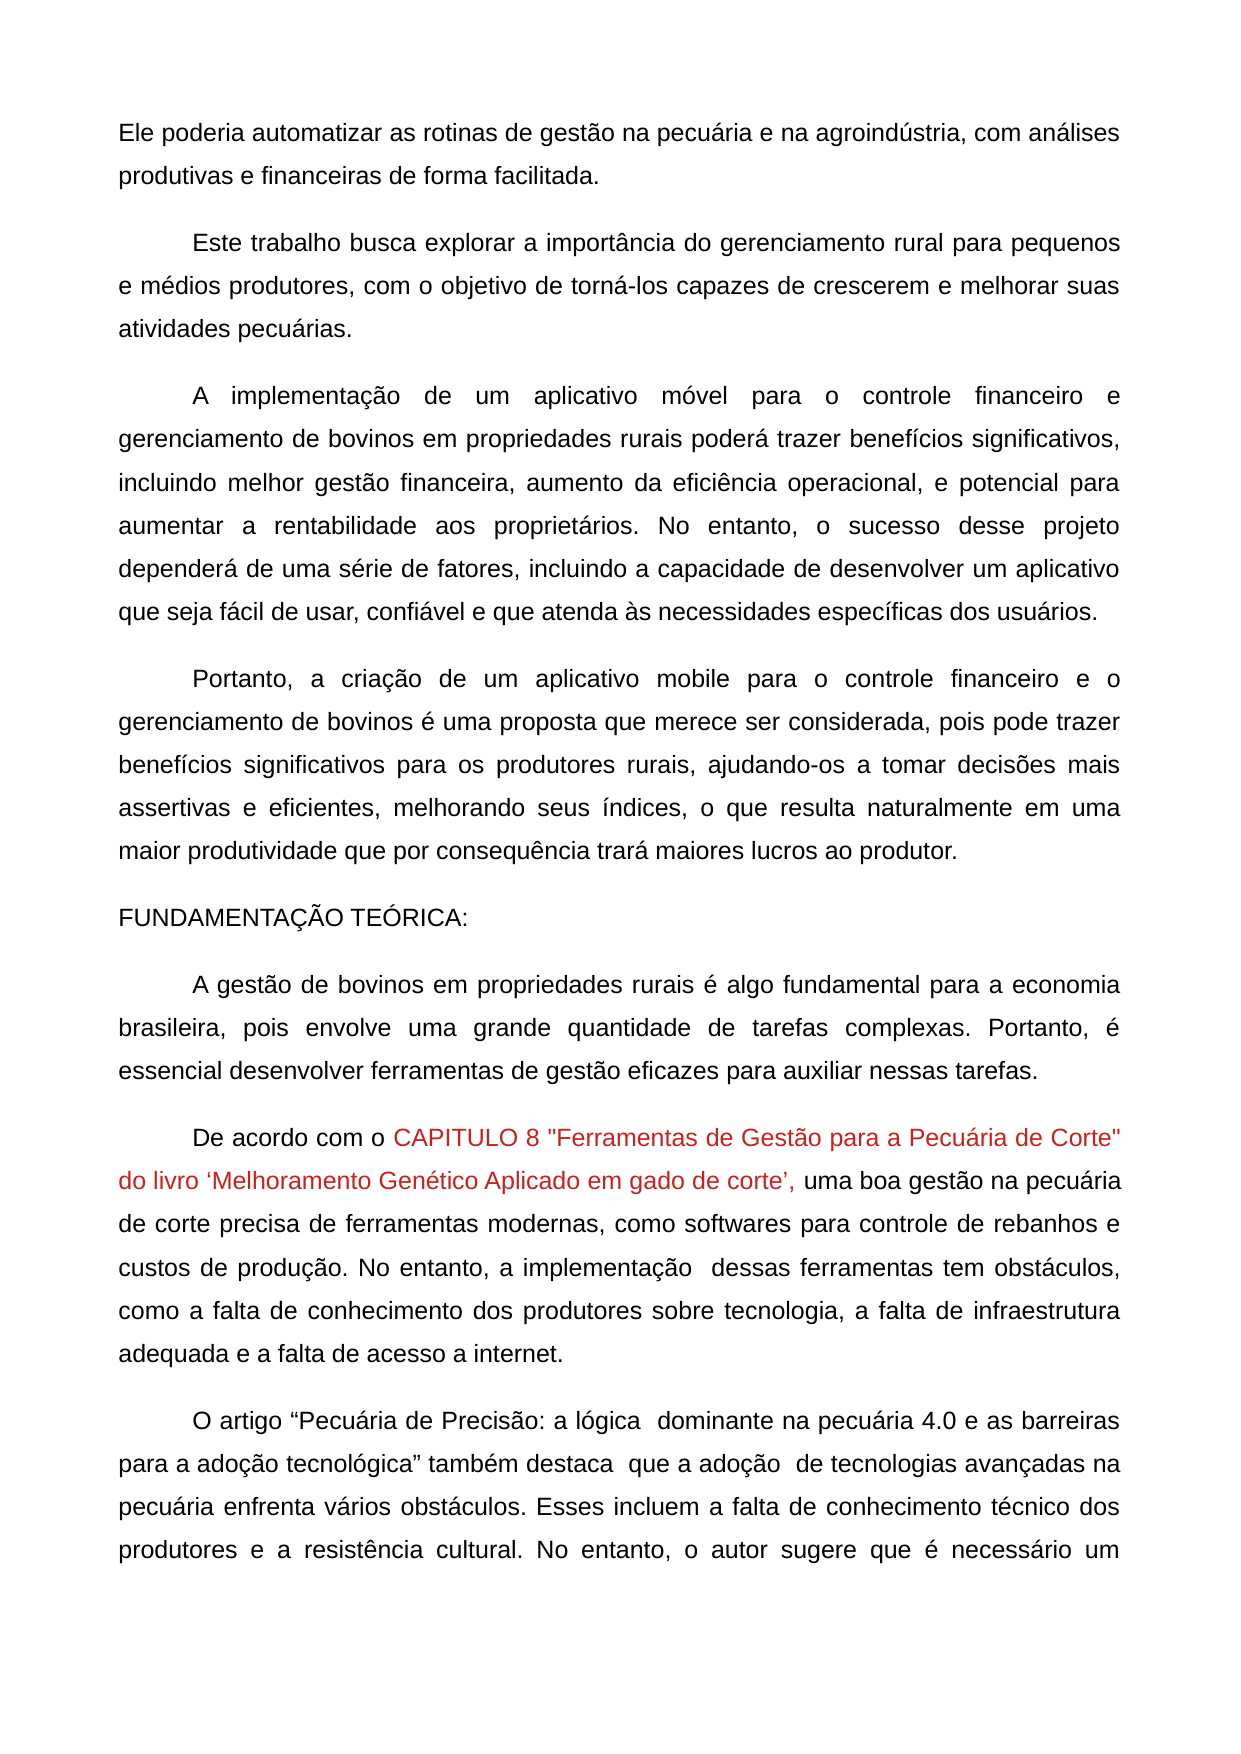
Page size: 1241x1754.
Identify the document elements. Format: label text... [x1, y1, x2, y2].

text FUNDAMENTAÇÃO TEÓRICA: [118, 903, 1122, 932]
text Ele poderia automatizar as rotinas de gestão na pecuária e na agroindústria, com análises produtivas e financeiras de forma facilitada. [118, 118, 1122, 190]
text Portanto, a criação de um aplicativo mobile para o controle financeiro e o gerenciamento de bovinos é uma proposta que merece ser considerada, pois pode trazer benefícios significativos para os produtores rurais, ajudando-os a tomar decisões mais assertivas e eficientes, melhorando seus índices, o que resulta naturalmente em uma maior produtividade que por consequência trará maiores lucros ao produtor. [118, 664, 1122, 865]
text De acordo com o CAPITULO 8 "Ferramentas de Gestão para a Pecuária de Corte" do livro ‘Melhoramento Genético Aplicado em gado de corte’, uma boa gestão na pecuária de corte precisa de ferramentas modernas, como softwares para controle de rebanhos e custos de produção. No entanto, a implementação dessas ferramentas tem obstáculos, como a falta de conhecimento dos produtores sobre tecnologia, a falta de infraestrutura adequada e a falta de acesso a internet. [118, 1123, 1122, 1367]
text O artigo “Pecuária de Precisão: a lógica dominante na pecuária 4.0 e as barreiras para a adoção tecnológica” também destaca que a adoção de tecnologias avançadas na pecuária enfrenta vários obstáculos. Esses incluem a falta de conhecimento técnico dos produtores e a resistência cultural. No entanto, o autor sugere que é necessário um [118, 1406, 1122, 1564]
text Este trabalho busca explorar a importância do gerenciamento rural para pequenos e médios produtores, com o objetivo de torná-los capazes de crescerem e melhorar suas atividades pecuárias. [118, 228, 1122, 343]
text A gestão de bovinos em propriedades rurais é algo fundamental para a economia brasileira, pois envolve uma grande quantidade de tarefas complexas. Portanto, é essencial desenvolver ferramentas de gestão eficazes para auxiliar nessas tarefas. [118, 970, 1122, 1085]
text A implementação de um aplicativo móvel para o controle financeiro e gerenciamento de bovinos em propriedades rurais poderá trazer benefícios significativos, incluindo melhor gestão financeira, aumento da eficiência operacional, e potencial para aumentar a rentabilidade aos proprietários. No entanto, o sucesso desse projeto dependerá de uma série de fatores, incluindo a capacidade de desenvolver um aplicativo que seja fácil de usar, confiável e que atenda às necessidades específicas dos usuários. [118, 381, 1122, 626]
